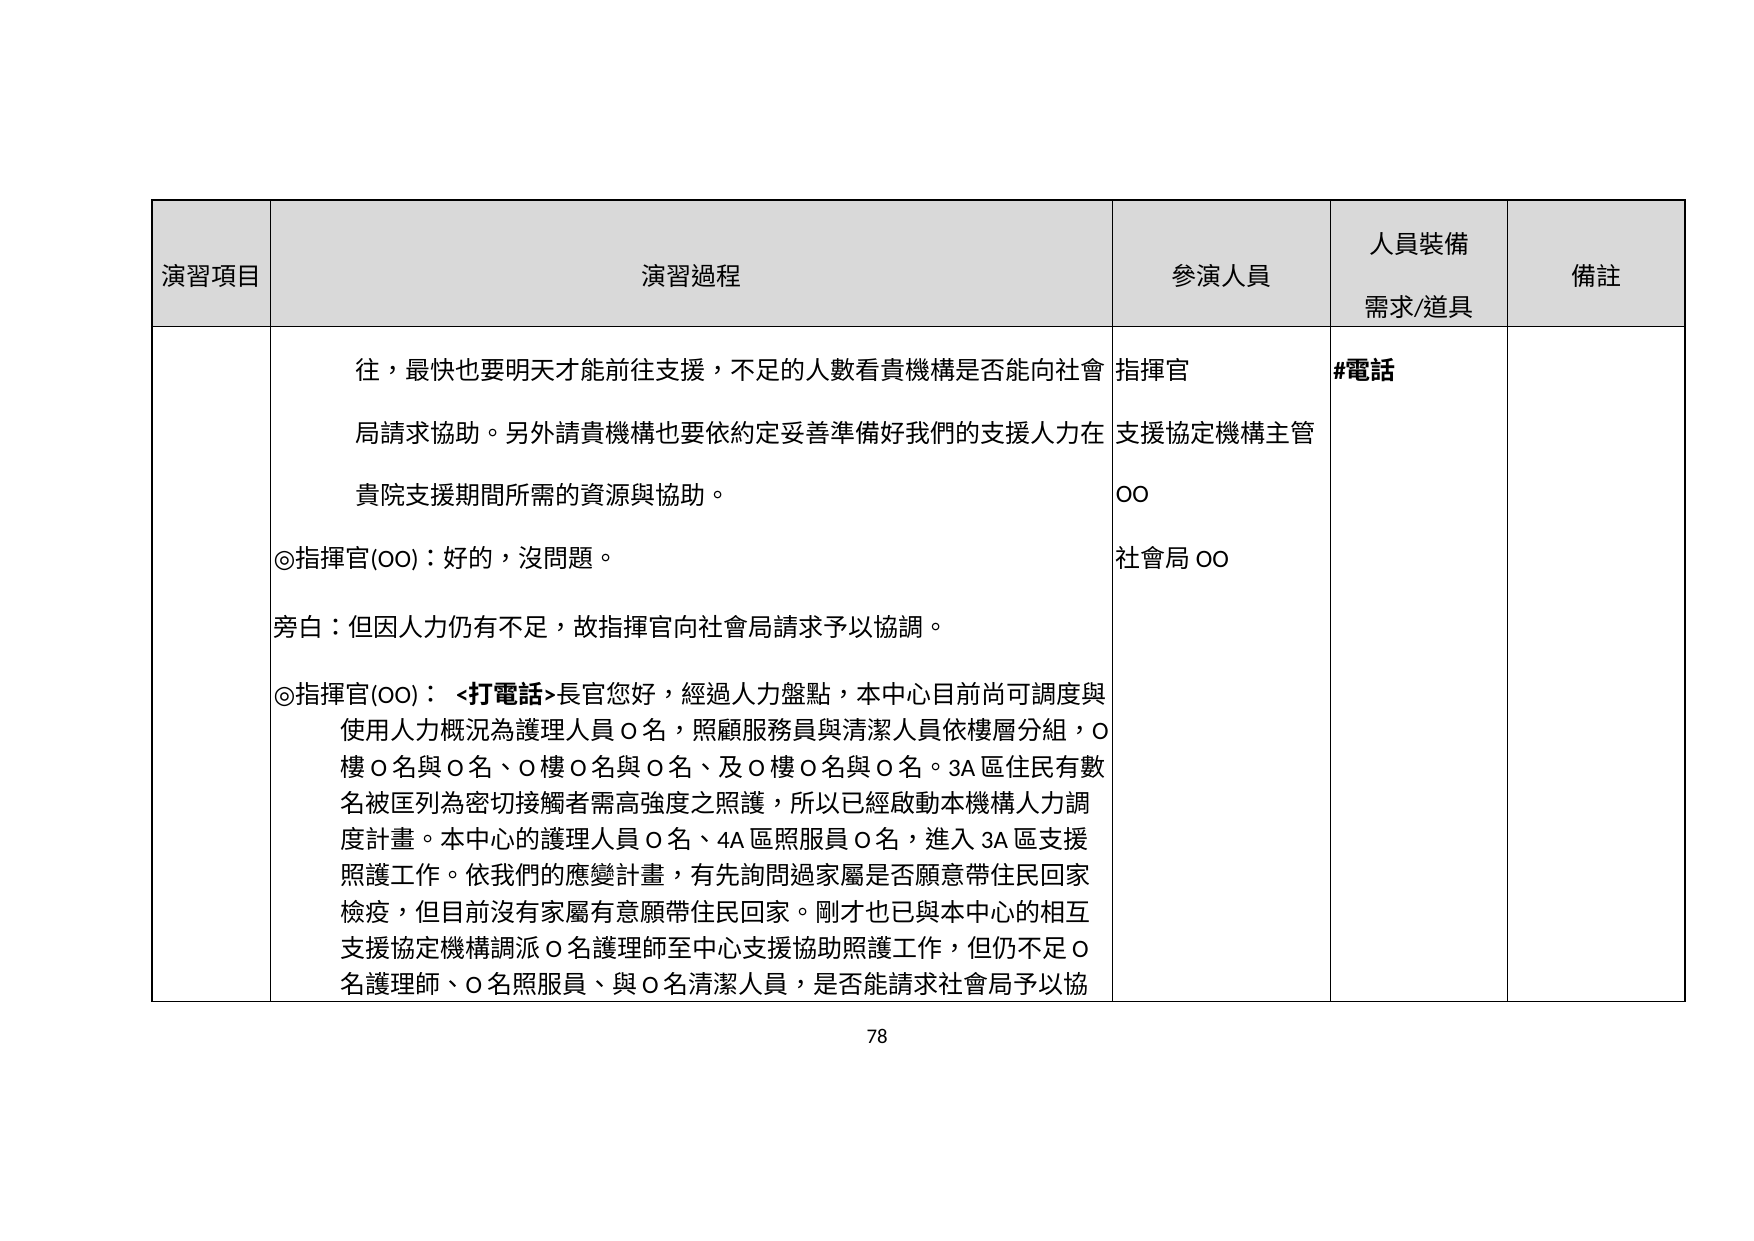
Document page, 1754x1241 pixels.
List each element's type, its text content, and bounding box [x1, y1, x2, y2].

table_header 演習過程 [271, 201, 1112, 326]
table_cell 往，最快也要明天才能前往支援，不足的人數看貴機構是否能向社會局請求協助。另外請貴機構也要依約定妥善準備好我們的支援人力在貴院支援期間所需的資源與協助。 ◎指揮官(OO)：好的，沒問題。 旁白：但因人力仍有不足，故指揮官向社會局請求予以協調。 ◎指揮官(OO)： <打電話>長官您好，經過人力盤點，本中心目前尚可調度與使用人力概況為護理人員O名，照顧服務員與清潔人員依樓層分組，O樓O名與O名、O樓O名與O名、及O樓O名與O名。3A區住民有數名被匡列為密切接觸者需高強度之照護，所以已經啟動本機構人力調度計畫。本中心的護理人員O名、4A區照服員O名，進入3A區支援照護工作。依我們的應變計畫，有先詢問過家屬是否願意帶住民回家檢疫，但目前沒有家屬有意願帶住民回家。剛才也已與本中心的相互支援協定機構調派O名護理師至中心支援協助照護工作，但仍不足O名護理師、O名照服員、與O名清潔人員，是否能請求社會局予以協 [271, 327, 1112, 1001]
table_header 演習項目 [153, 201, 270, 326]
table_cell [153, 327, 270, 1001]
table_cell [1508, 327, 1684, 1001]
table_header 參演人員 [1113, 201, 1330, 326]
table_header 備註 [1508, 201, 1684, 326]
table_cell 指揮官 支援協定機構主管OO 社會局OO [1113, 327, 1330, 1001]
table_header 人員裝備 需求/道具 [1331, 201, 1507, 326]
table_cell #電話 [1331, 327, 1507, 1001]
